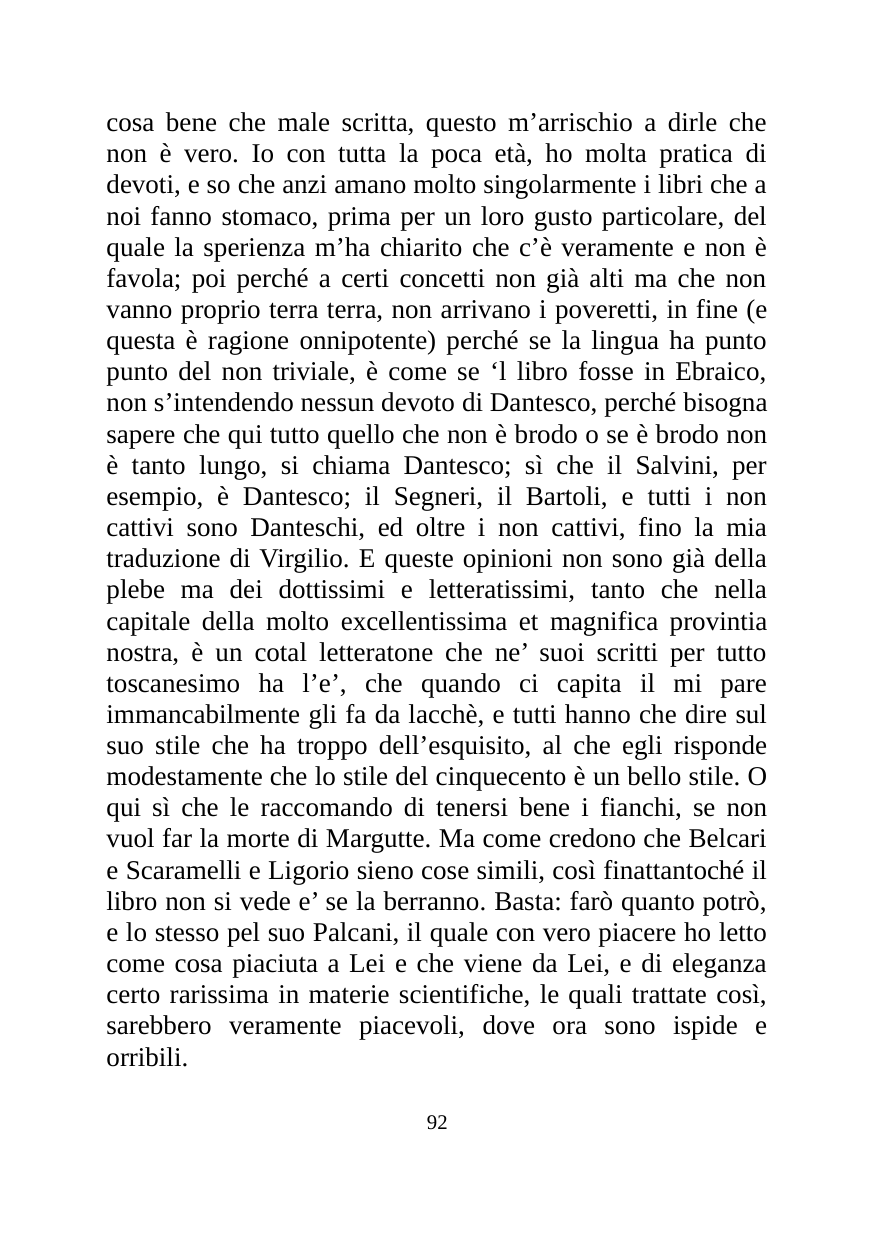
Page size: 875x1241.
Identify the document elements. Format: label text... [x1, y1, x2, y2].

text cosa bene che male scritta, questo m’arrischio a dirle che non è vero. Io con tutta la poca età, ho molta pratica di devoti, e so che anzi amano molto singolarmente i libri che a noi fanno stomaco, prima per un loro gusto particolare, del quale la sperienza m’ha chiarito che c’è veramente e non è favola; poi perché a certi concetti non già alti ma che non vanno proprio terra terra, non arrivano i poveretti, in fine (e questa è ragione onnipotente) perché se la lingua ha punto punto del non triviale, è come se ‘l libro fosse in Ebraico, non s’intendendo nessun devoto di Dantesco, perché bisogna sapere che qui tutto quello che non è brodo o se è brodo non è tanto lungo, si chiama Dantesco; sì che il Salvini, per esempio, è Dantesco; il Segneri, il Bartoli, e tutti i non cattivi sono Danteschi, ed oltre i non cattivi, fino la mia traduzione di Virgilio. E queste opinioni non sono già della plebe ma dei dottissimi e letteratissimi, tanto che nella capitale della molto excellentissima et magnifica provintia nostra, è un cotal letteratone che ne’ suoi scritti per tutto toscanesimo ha l’e’, che quando ci capita il mi pare immancabilmente gli fa da lacchè, e tutti hanno che dire sul suo stile che ha troppo dell’esquisito, al che egli risponde modestamente che lo stile del cinquecento è un bello stile. O qui sì che le raccomando di tenersi bene i fianchi, se non vuol far la morte di Margutte. Ma come credono che Belcari e Scaramelli e Ligorio sieno cose simili, così finattantoché il libro non si vede e’ se la berranno. Basta: farò quanto potrò, e lo stesso pel suo Palcani, il quale con vero piacere ho letto come cosa piaciuta a Lei e che viene da Lei, e di eleganza certo rarissima in materie scientifiche, le quali trattate così, sarebbero veramente piacevoli, dove ora sono ispide e orribili. [106, 106, 768, 1072]
